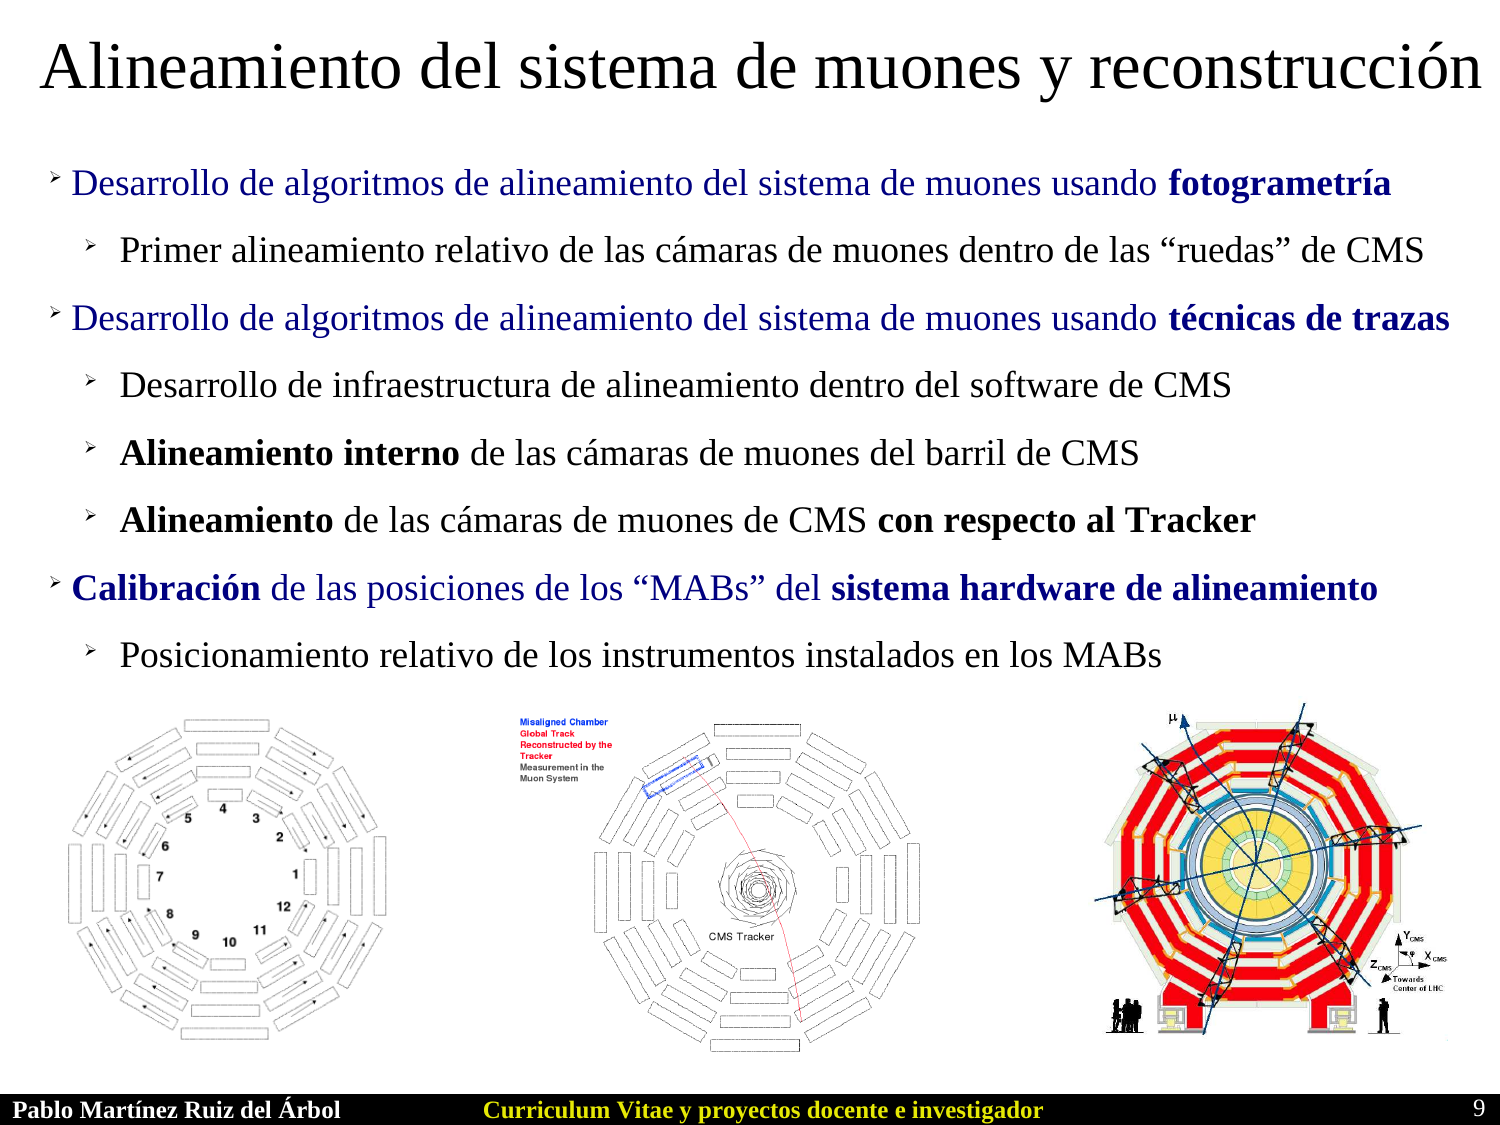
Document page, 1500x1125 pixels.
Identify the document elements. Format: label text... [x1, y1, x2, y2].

picture [511, 704, 934, 1066]
text_box Alineamiento del sistema de muones y reconstrucción [10, 12, 1500, 121]
picture [33, 704, 408, 1051]
picture [1088, 696, 1448, 1041]
text_box Desarrollo de algoritmos de alineamiento del sistema de muones usando fotogrametría Primer alineamiento relativo de las cámaras de muones dentro de las “ruedas” de CMS Desarrollo de algoritmos de alineamiento del sistema de muones usando técnicas de trazas Desarrollo de infraestructura de alineamiento dentro del software de CMS Alineamiento interno de las cámaras de muones del barril de CMS Alineamiento de las cámaras de muones de CMS con respecto al Tracker Calibración de las posiciones de los “MABs” del sistema hardware de alineamiento Posicionamiento relativo de los instrumentos instalados en los MABs [29, 122, 1500, 865]
